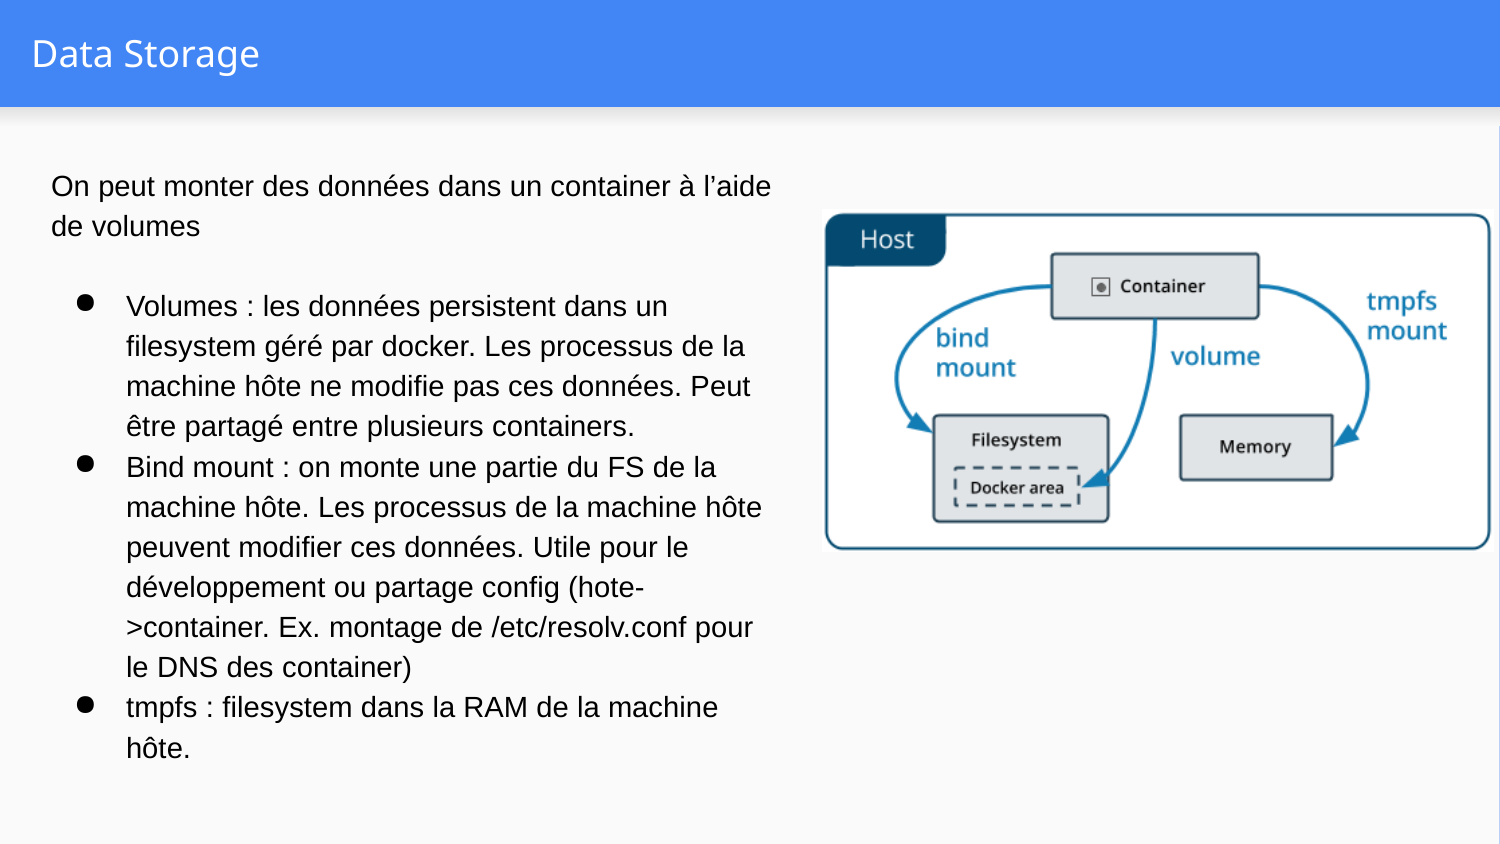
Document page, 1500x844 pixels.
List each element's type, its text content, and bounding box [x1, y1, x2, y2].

text_box On peut monter des données dans un container à l’aide de volumes Volumes : les données persistent dans un filesystem géré par docker. Les processus de la machine hôte ne modifie pas ces données. Peut être partagé entre plusieurs containers. Bind mount : on monte une partie du FS de la machine hôte. Les processus de la machine hôte peuvent modifier ces données. Utile pour le développement ou partage config (hote->container. Ex. montage de /etc/resolv.conf pour le DNS des container) tmpfs : filesystem dans la RAM de la machine hôte. [36, 146, 796, 805]
picture [822, 209, 1494, 552]
title Data Storage [16, 2, 1464, 102]
